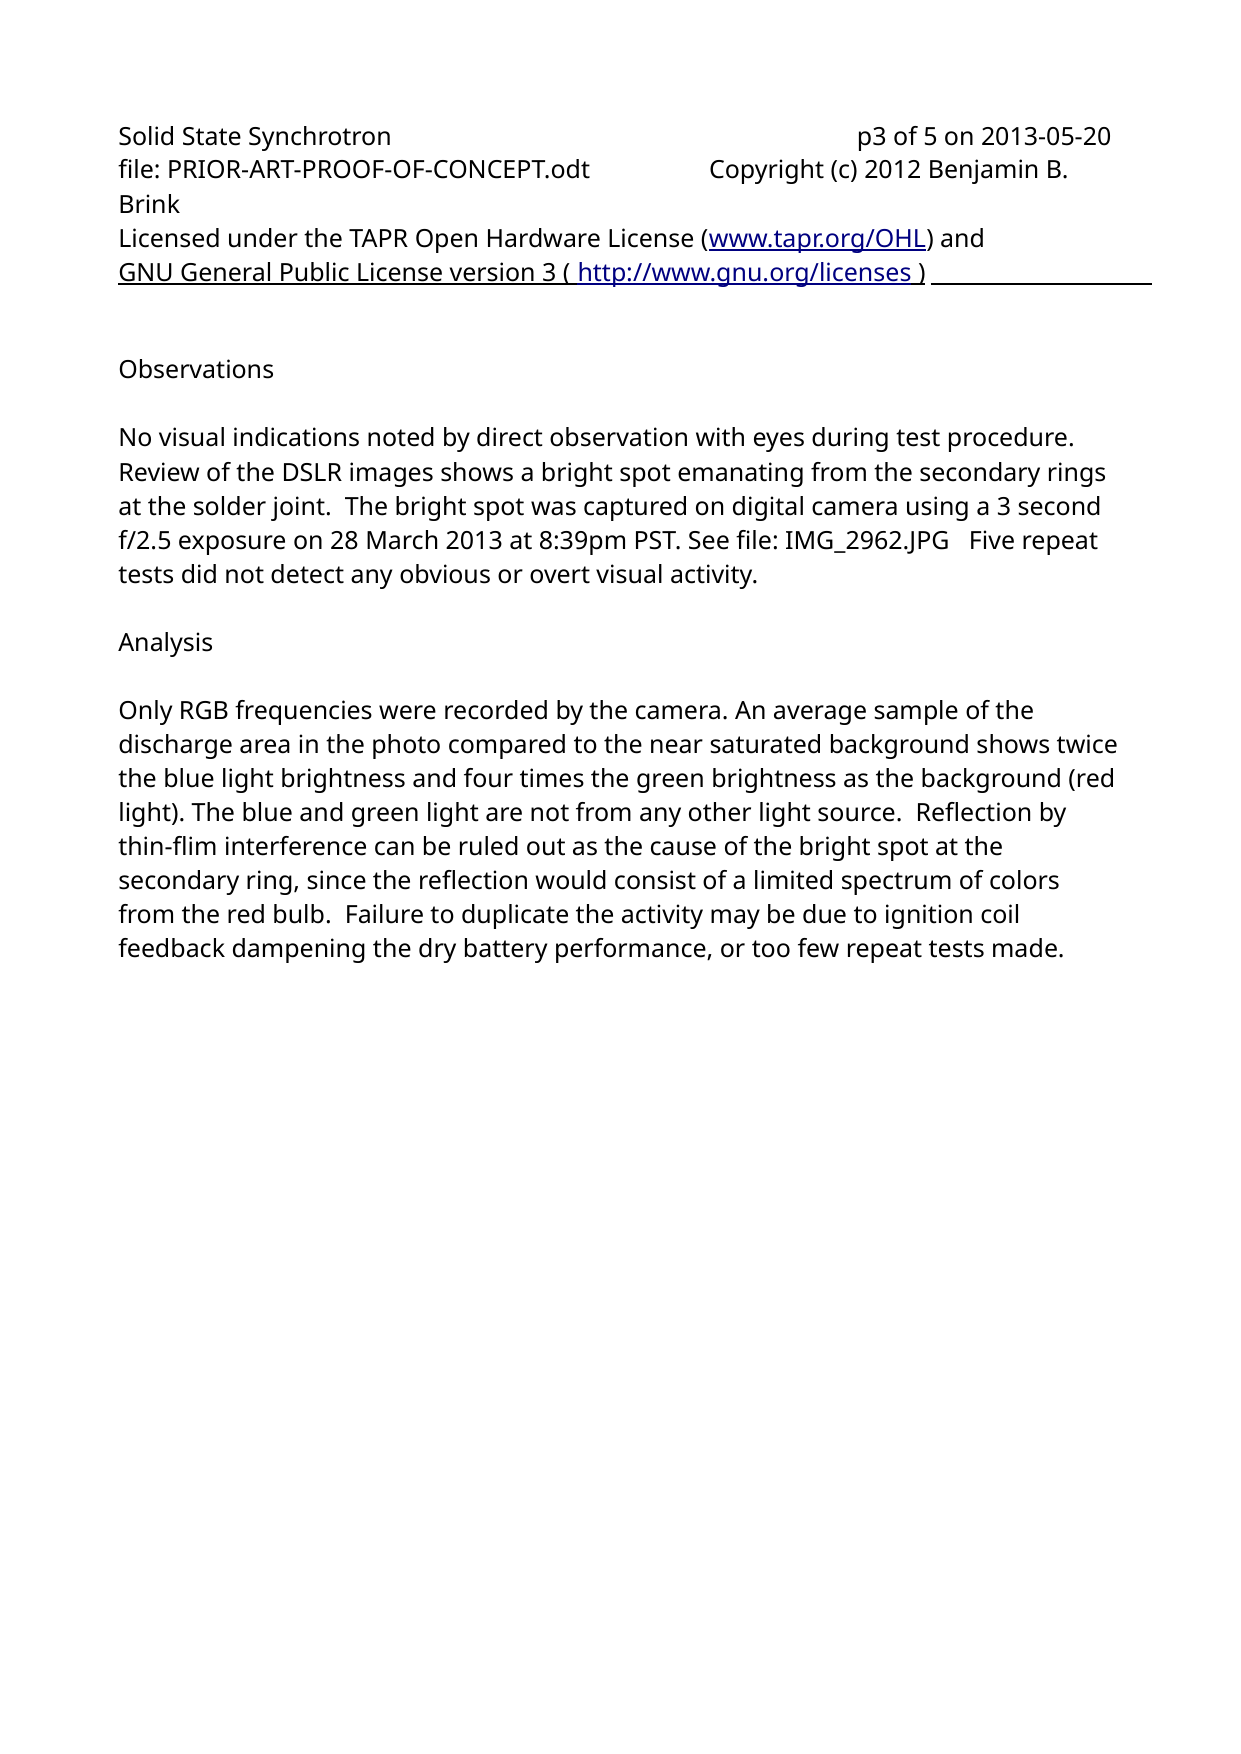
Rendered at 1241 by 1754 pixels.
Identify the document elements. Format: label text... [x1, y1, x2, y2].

text Observations [118, 352, 1122, 386]
text Analysis [118, 624, 1122, 658]
text Only RGB frequencies were recorded by the camera. An average sample of the discharge area in the photo compared to the near saturated background shows twice the blue light brightness and four times the green brightness as the background (red light). The blue and green light are not from any other light source. Reflection by thin-flim interference can be ruled out as the cause of the bright spot at the secondary ring, since the reflection would consist of a limited spectrum of colors from the red bulb. Failure to duplicate the activity may be due to ignition coil feedback dampening the dry battery performance, or too few repeat tests made. [118, 693, 1122, 965]
text No visual indications noted by direct observation with eyes during test procedure. Review of the DSLR images shows a bright spot emanating from the secondary rings at the solder joint. The bright spot was captured on digital camera using a 3 second f/2.5 exposure on 28 March 2013 at 8:39pm PST. See file: IMG_2962.JPG Five repeat tests did not detect any obvious or overt visual activity. [118, 420, 1122, 590]
